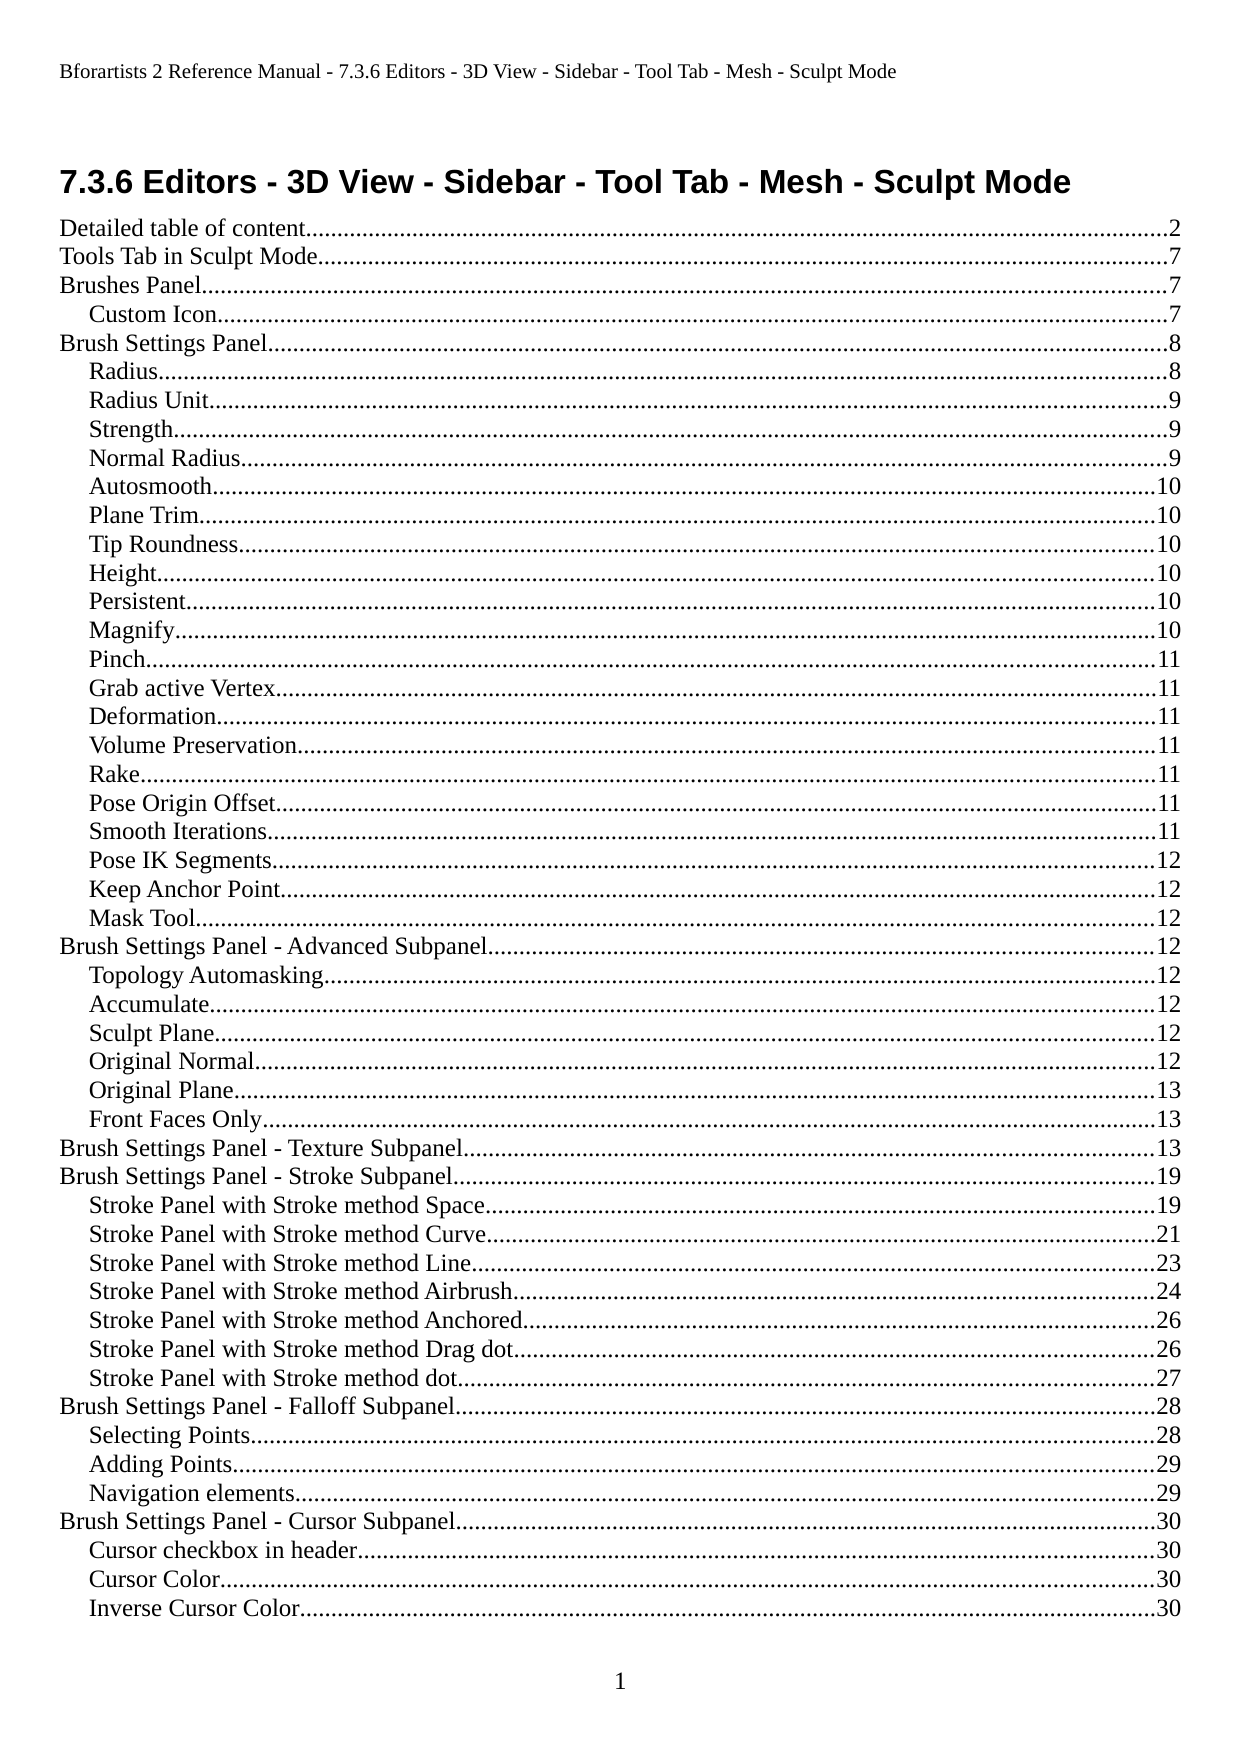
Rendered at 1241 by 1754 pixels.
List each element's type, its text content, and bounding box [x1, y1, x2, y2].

text Brush Settings Panel 8 [59, 328, 1181, 356]
text Pose Origin Offset 11 [88, 788, 1181, 816]
text Strength 9 [88, 414, 1181, 443]
text Original Plane 13 [88, 1075, 1181, 1104]
text Plane Trim 10 [88, 500, 1181, 529]
text Tools Tab in Sculpt Mode 7 [59, 241, 1181, 270]
text Topology Automasking 12 [88, 960, 1181, 989]
text Smooth Iterations 11 [88, 816, 1181, 845]
text Custom Icon 7 [88, 299, 1181, 328]
text Keep Anchor Point 12 [88, 874, 1181, 903]
text Magnify 10 [88, 615, 1181, 644]
text Mask Tool 12 [88, 903, 1181, 931]
text Persistent 10 [88, 586, 1181, 615]
text Pinch 11 [88, 644, 1181, 673]
text Pose IK Segments 12 [88, 845, 1181, 874]
text Brush Settings Panel - Cursor Subpanel 30 [59, 1506, 1181, 1535]
text Stroke Panel with Stroke method dot 27 [88, 1363, 1181, 1391]
text Rake 11 [88, 759, 1181, 788]
text Detailed table of content 2 [59, 213, 1181, 241]
text Stroke Panel with Stroke method Drag dot 26 [88, 1334, 1181, 1363]
text Brush Settings Panel - Stroke Subpanel 19 [59, 1161, 1181, 1190]
text Grab active Vertex 11 [88, 673, 1181, 701]
text Stroke Panel with Stroke method Line 23 [88, 1248, 1181, 1276]
text Volume Preservation 11 [88, 730, 1181, 759]
text Selecting Points 28 [88, 1420, 1181, 1449]
text Autosmooth 10 [88, 471, 1181, 500]
text Radius 8 [88, 356, 1181, 385]
text Cursor Color 30 [88, 1564, 1181, 1593]
text Brush Settings Panel - Falloff Subpanel 28 [59, 1391, 1181, 1420]
text Stroke Panel with Stroke method Airbrush 24 [88, 1276, 1181, 1305]
text Stroke Panel with Stroke method Space 19 [88, 1190, 1181, 1219]
text Navigation elements 29 [88, 1478, 1181, 1506]
text Brush Settings Panel - Advanced Subpanel 12 [59, 931, 1181, 960]
text Stroke Panel with Stroke method Curve 21 [88, 1219, 1181, 1248]
text Height 10 [88, 558, 1181, 586]
text Brush Settings Panel - Texture Subpanel 13 [59, 1133, 1181, 1161]
text Inverse Cursor Color 30 [88, 1593, 1181, 1621]
text Accumulate 12 [88, 989, 1181, 1018]
text Front Faces Only 13 [88, 1104, 1181, 1133]
text Brushes Panel 7 [59, 270, 1181, 299]
text Deformation 11 [88, 701, 1181, 730]
text Adding Points 29 [88, 1449, 1181, 1478]
text Sculpt Plane 12 [88, 1018, 1181, 1046]
text Original Normal 12 [88, 1046, 1181, 1075]
text Stroke Panel with Stroke method Anchored 26 [88, 1305, 1181, 1334]
subtitle 7.3.6 Editors - 3D View - Sidebar - Tool Tab - Mesh - Sculpt Mode [59, 162, 1181, 200]
text Normal Radius 9 [88, 443, 1181, 471]
text Radius Unit 9 [88, 385, 1181, 414]
text Cursor checkbox in header 30 [88, 1535, 1181, 1564]
text Tip Roundness 10 [88, 529, 1181, 558]
